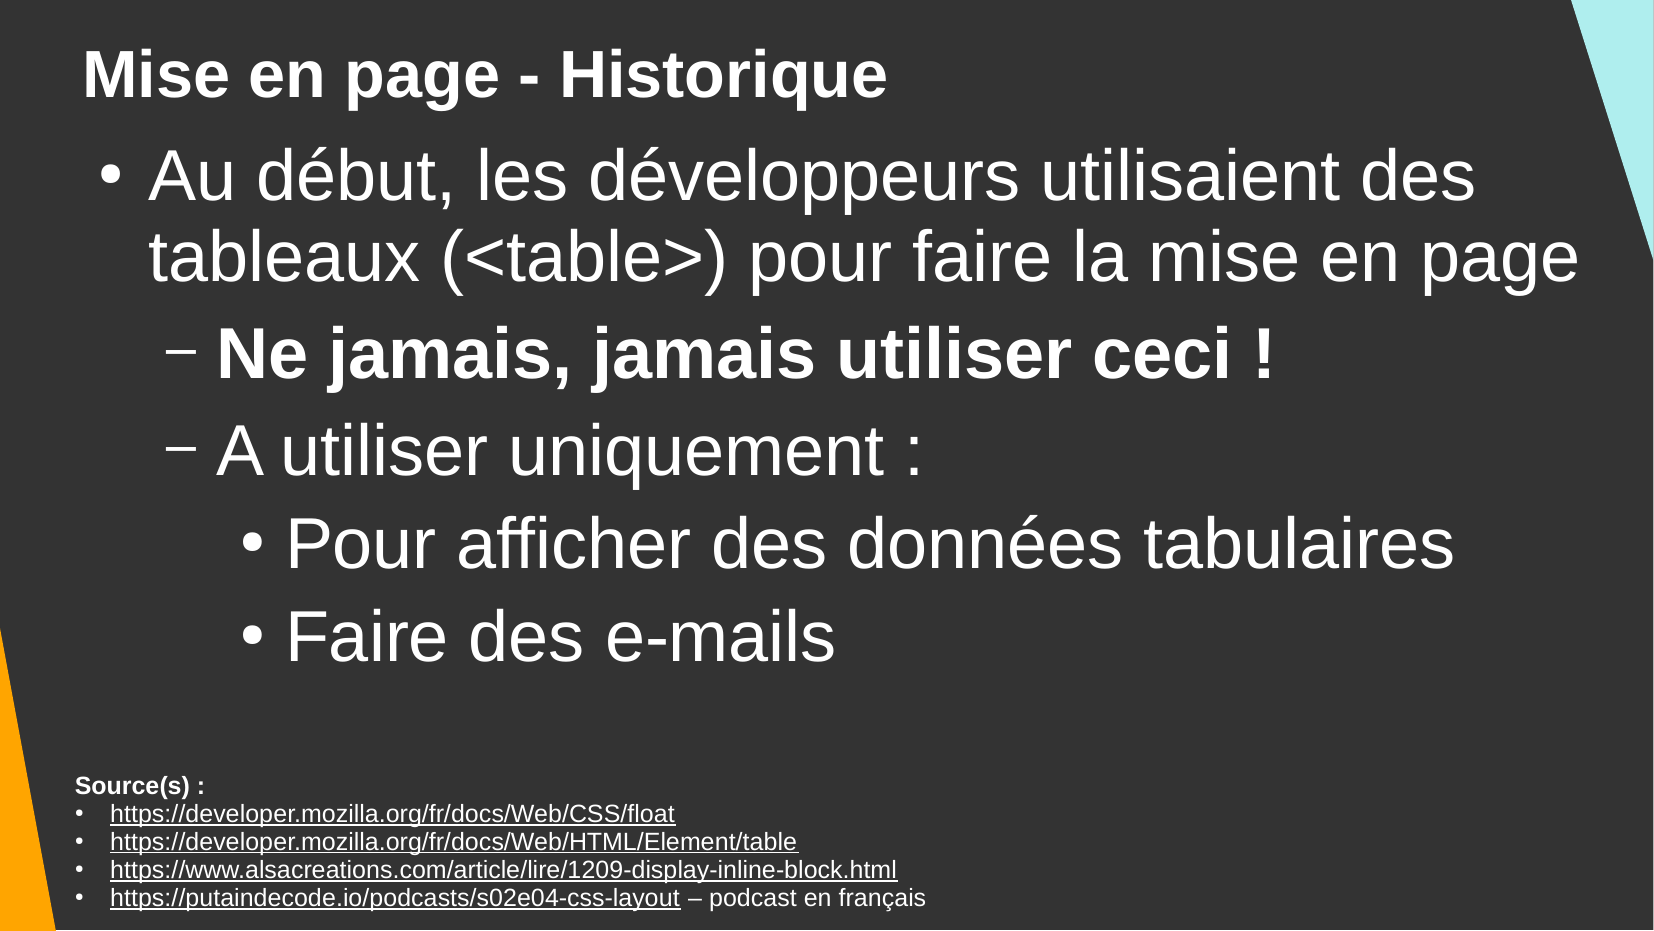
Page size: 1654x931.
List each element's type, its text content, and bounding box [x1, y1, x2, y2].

title Mise en page - Historique [82, 37, 1571, 114]
list Au début, les développeurs utilisaient des tableaux (<table>) pour faire la mise en page Ne jamais, jamais utiliser ceci ! A utiliser uniquement : Pour afficher des données tabulaires Faire des e-mails [80, 135, 1605, 745]
text_box [1571, 0, 1654, 263]
text_box Source(s) : https://developer.mozilla.org/fr/docs/Web/CSS/float https://developer.mozilla.org/fr/docs/Web/HTML/Element/table https://www.alsacreations.com/article/lire/1209-display-inline-block.html https://putaindecode.io/podcasts/s02e04-css-layout – podcast en français [60, 764, 1546, 920]
text_box [0, 628, 56, 931]
